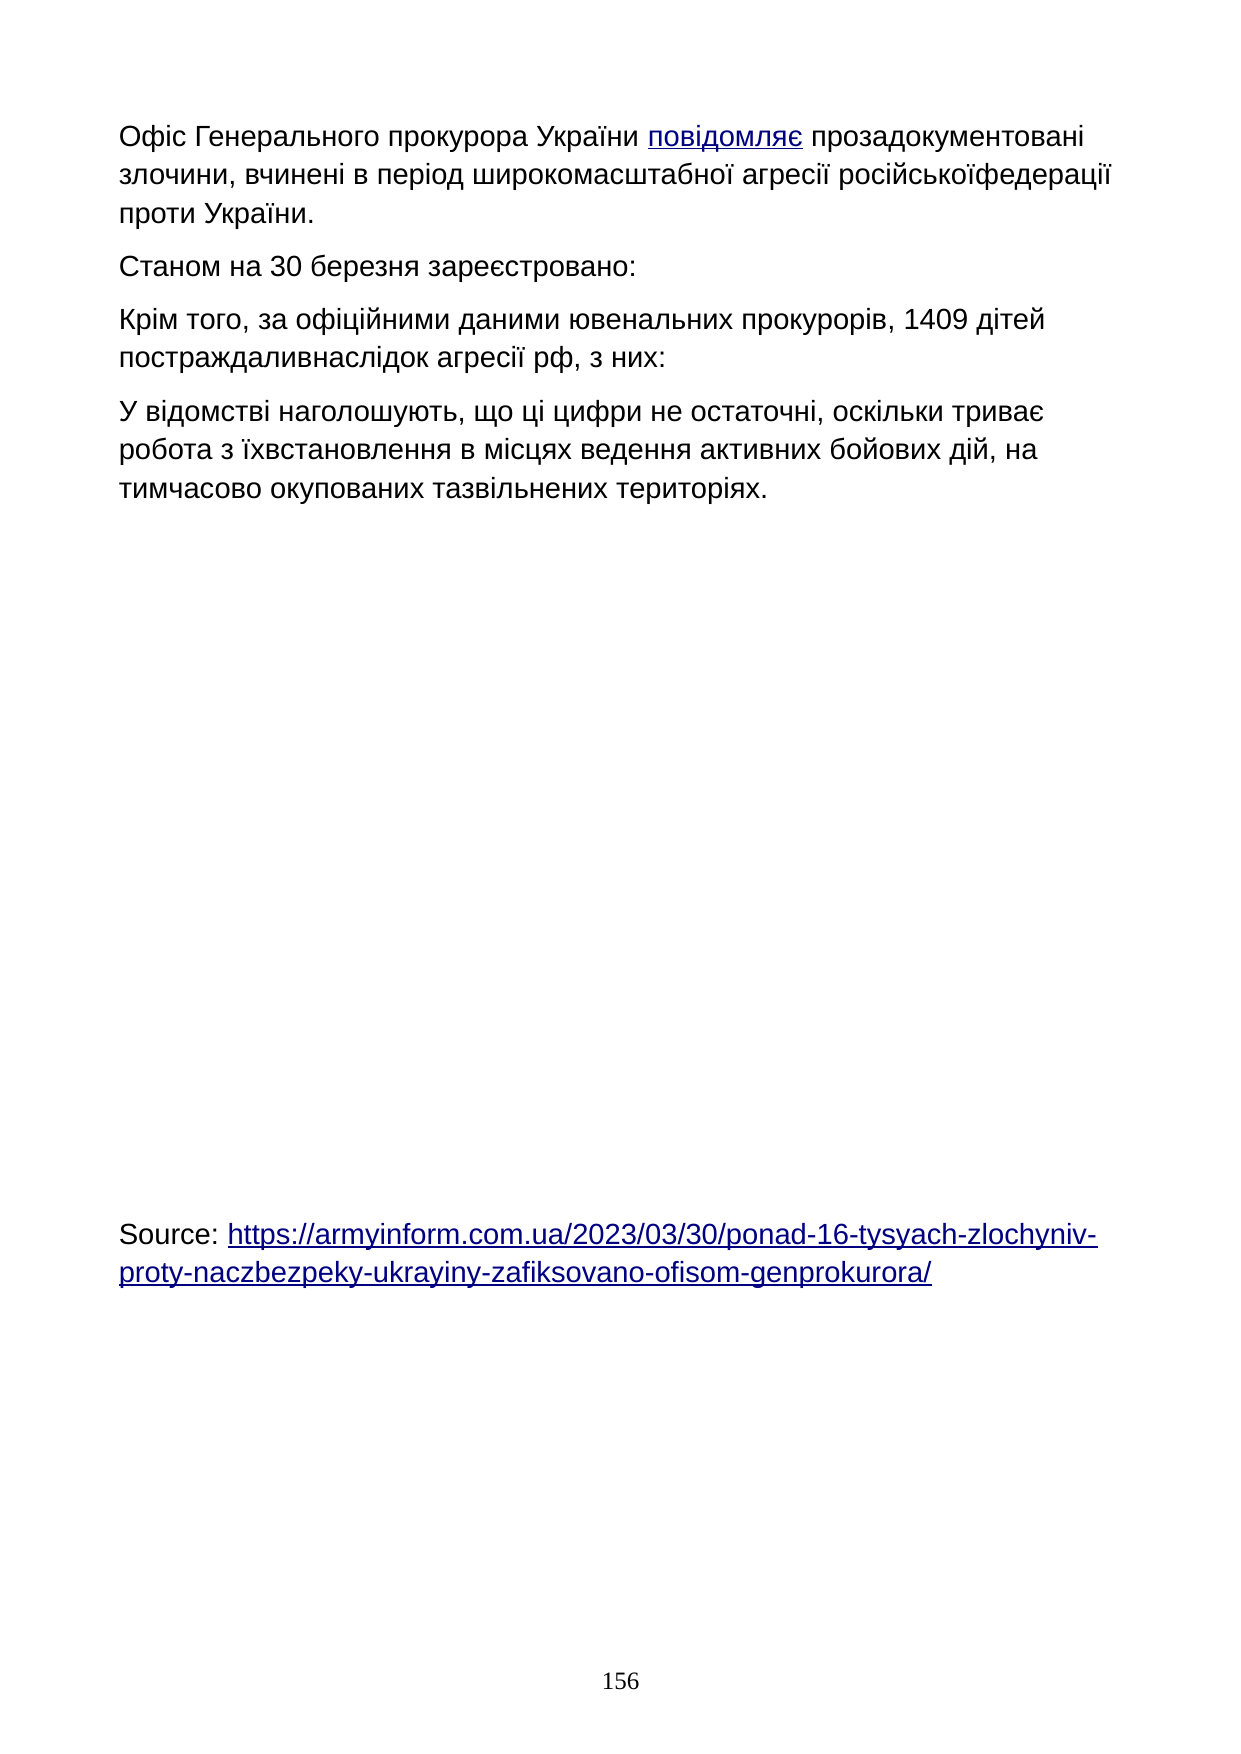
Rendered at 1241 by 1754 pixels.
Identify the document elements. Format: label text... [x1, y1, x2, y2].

text Source: https://armyinform.com.ua/2023/03/30/ponad-16-tysyach-zlochyniv-proty-naczbezpeky-ukrayiny-zafiksovano-ofisom-genprokurora/ [118, 1217, 1122, 1289]
text У відомстві наголошують, що ці цифри не остаточні, оскільки триває робота з їхвстановлення в місцях ведення активних бойових дій, на тимчасово окупованих тазвільнених територіях. [118, 393, 1122, 504]
text Станом на 30 березня зареєстровано: [118, 249, 1122, 282]
text Крім того, за офіційними даними ювенальних прокурорів, 1409 дітей постраждаливнаслідок агресії рф, з них: [118, 302, 1122, 374]
text Офіс Генерального прокурора України повідомляє прозадокументовані злочини, вчинені в період широкомасштабної агресії російськоїфедерації проти України. [118, 118, 1122, 229]
